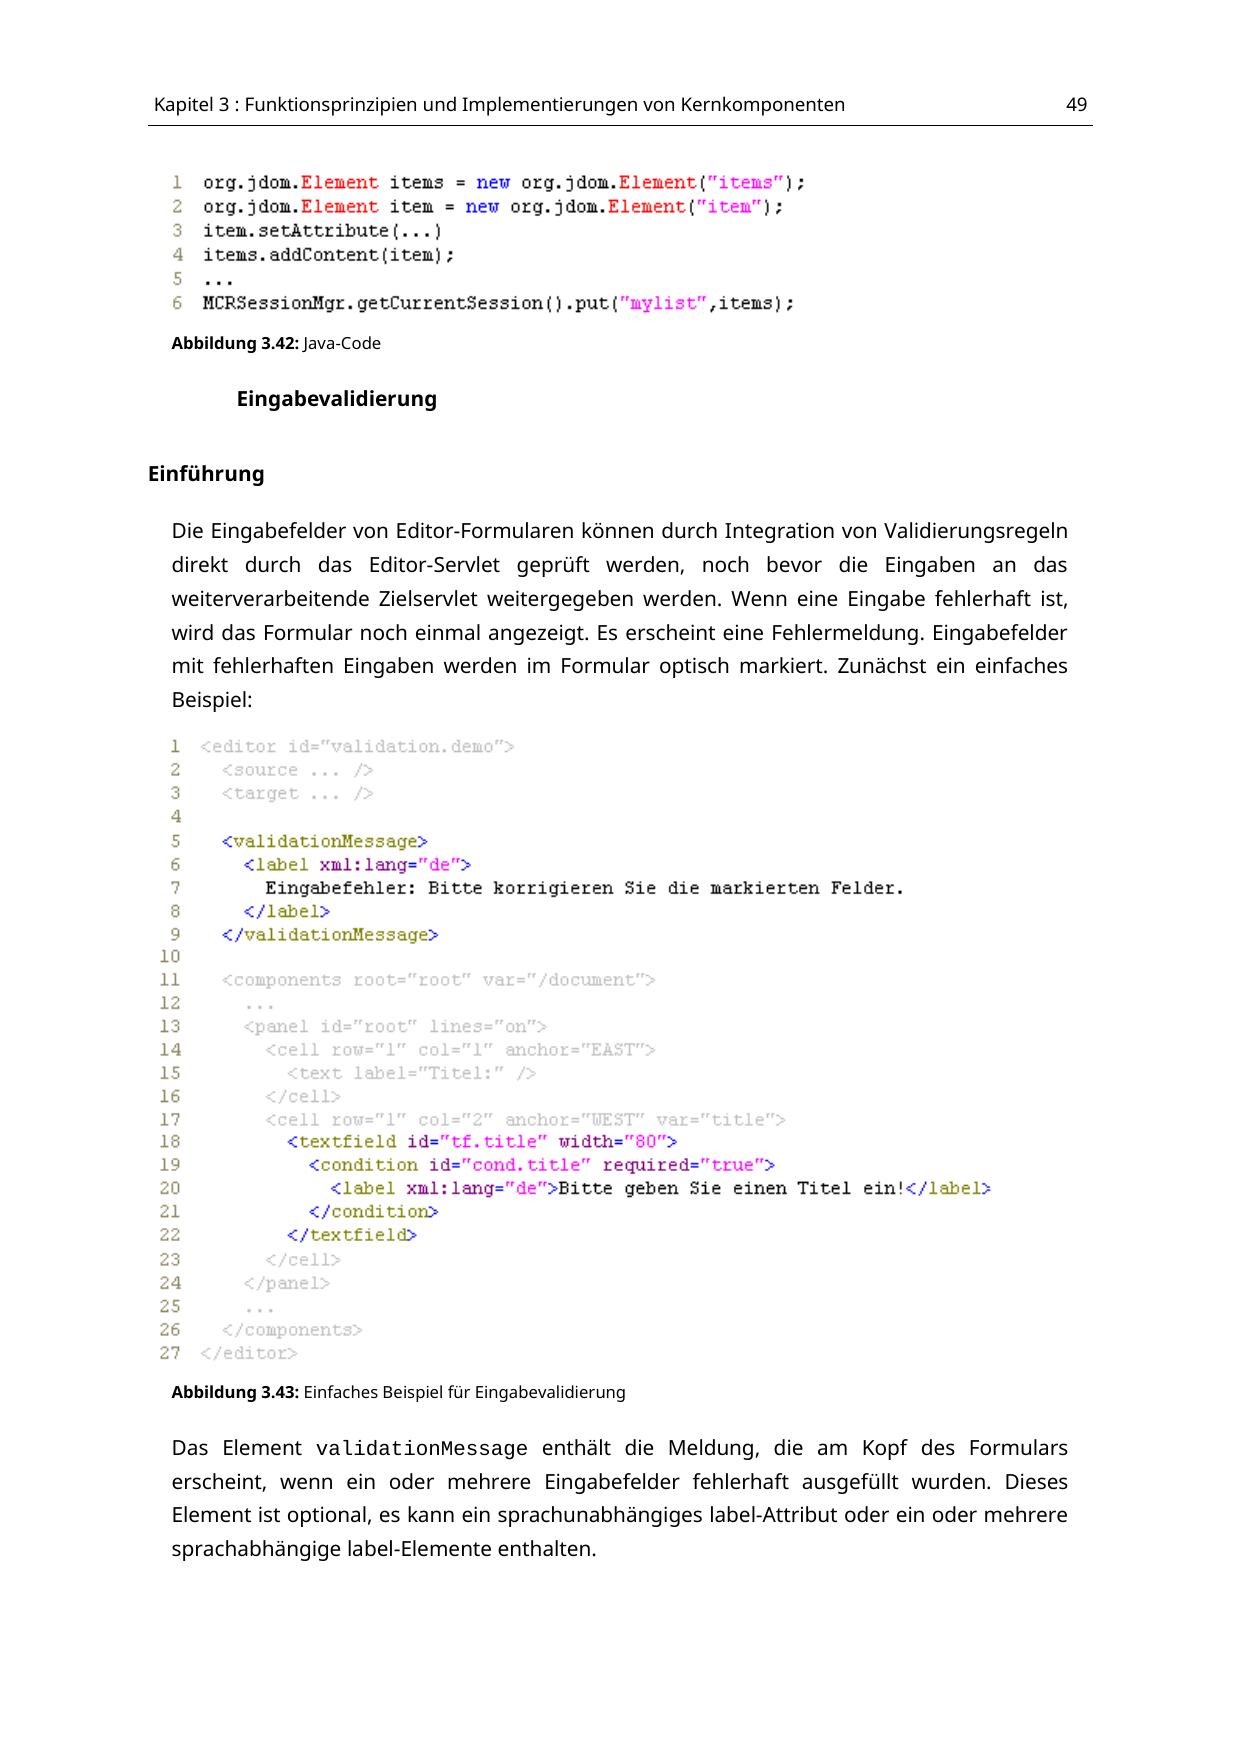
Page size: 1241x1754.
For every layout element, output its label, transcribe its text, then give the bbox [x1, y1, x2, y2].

text Abbildung 3.43: Java-Code [171, 316, 808, 354]
text Das Element validationMessage enthält die Meldung, die am Kopf des Formulars erscheint, wenn ein oder mehrere Eingabefelder fehlerhaft ausgefüllt wurden. Dieses Element ist optional, es kann ein sprachunabhängiges label-Attribut oder ein oder mehrere sprachabhängige label-Elemente enthalten. [148, 743, 1069, 1563]
text Die Eingabefelder von Editor-Formularen können durch Integration von Validierungsregeln direkt durch das Editor-Servlet geprüft werden, noch bevor die Eingaben an das weiterverarbeitende Zielservlet weitergegeben werden. Wenn eine Eingabe fehlerhaft ist, wird das Formular noch einmal angezeigt. Es erscheint eine Fehlermeldung. Eingabefelder mit fehlerhaften Eingaben werden im Formular optisch markiert. Zunächst ein einfaches Beispiel: [171, 516, 1069, 714]
subtitle Eingabevalidierung [148, 148, 1092, 412]
subtitle Einführung [148, 459, 1092, 487]
text Abbildung 3.44: Einfaches Beispiel für Eingabevalidierung [171, 1364, 1022, 1403]
